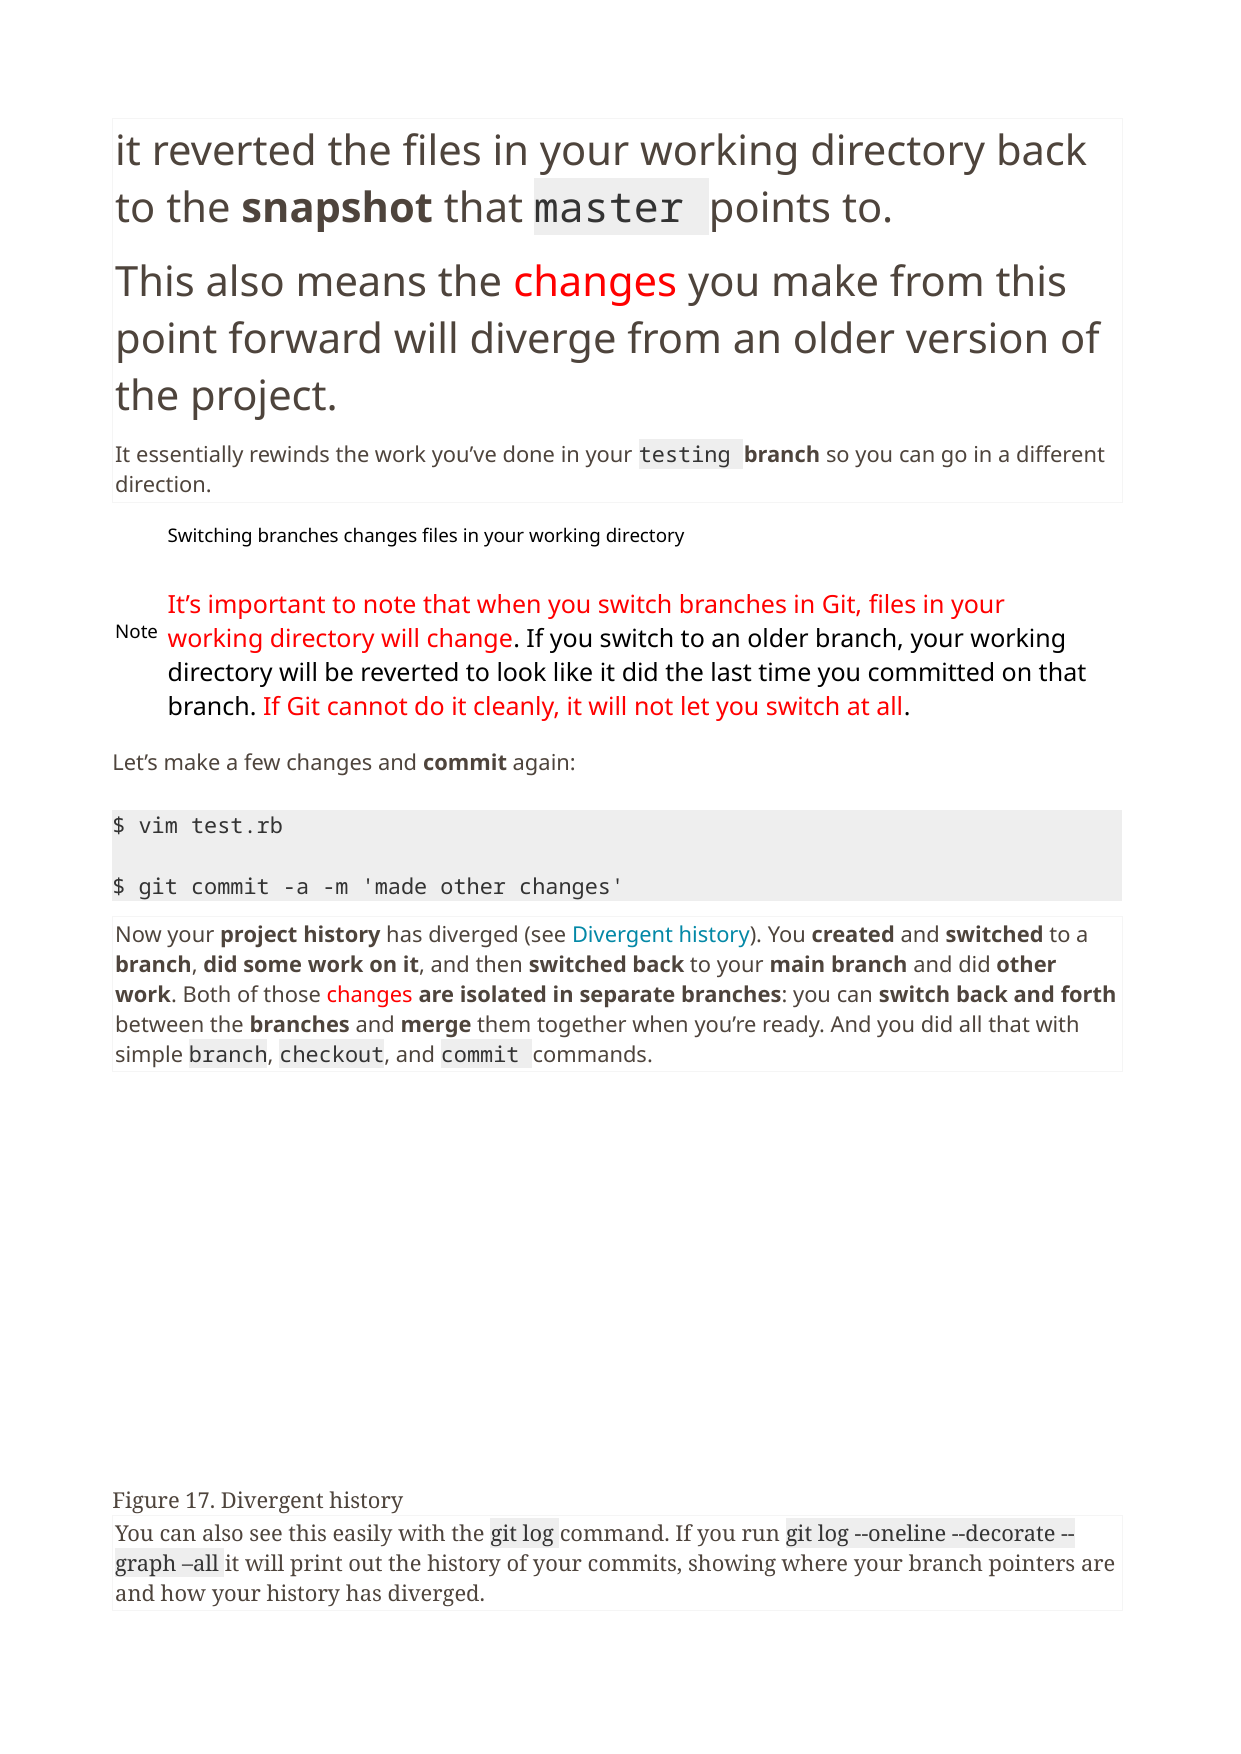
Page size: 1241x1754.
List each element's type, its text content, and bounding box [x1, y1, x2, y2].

table_header Switching branches changes files in your working directory It’s important to note that when you switch branches in Git, files in your working directory will change. If you switch to an older branch, your working directory will be reverted to look like it did the last time you committed on that branch. If Git cannot do it cleanly, it will not let you switch at all. [165, 519, 1102, 743]
text Figure 17. Divergent history [112, 1485, 1122, 1515]
text Now your project history has diverged (see Divergent history). You created and switched to a branch, did some work on it, and then switched back to your main branch and did other work. Both of those changes are isolated in separate branches: you can switch back and forth between the branches and merge them together when you’re ready. And you did all that with simple branch, checkout, and commit commands. [113, 917, 1122, 1071]
text It essentially rewinds the work you’ve done in your testing branch so you can go in a different direction. [113, 436, 1122, 502]
text This also means the changes you make from this point forward will diverge from an older version of the project. [113, 249, 1122, 422]
table_header Note [112, 519, 164, 743]
text You can also see this easily with the git log command. If you run git log --oneline --decorate --graph –all it will print out the history of your commits, showing where your branch pointers are and how your history has diverged. [113, 1516, 1122, 1610]
text Let’s make a few changes and commit again: [112, 743, 1122, 777]
text $ vim test.rb [112, 810, 1122, 840]
text $ git commit -a -m 'made other changes' [112, 871, 1122, 901]
text it reverted the files in your working directory back to the snapshot that master points to. [113, 119, 1122, 235]
